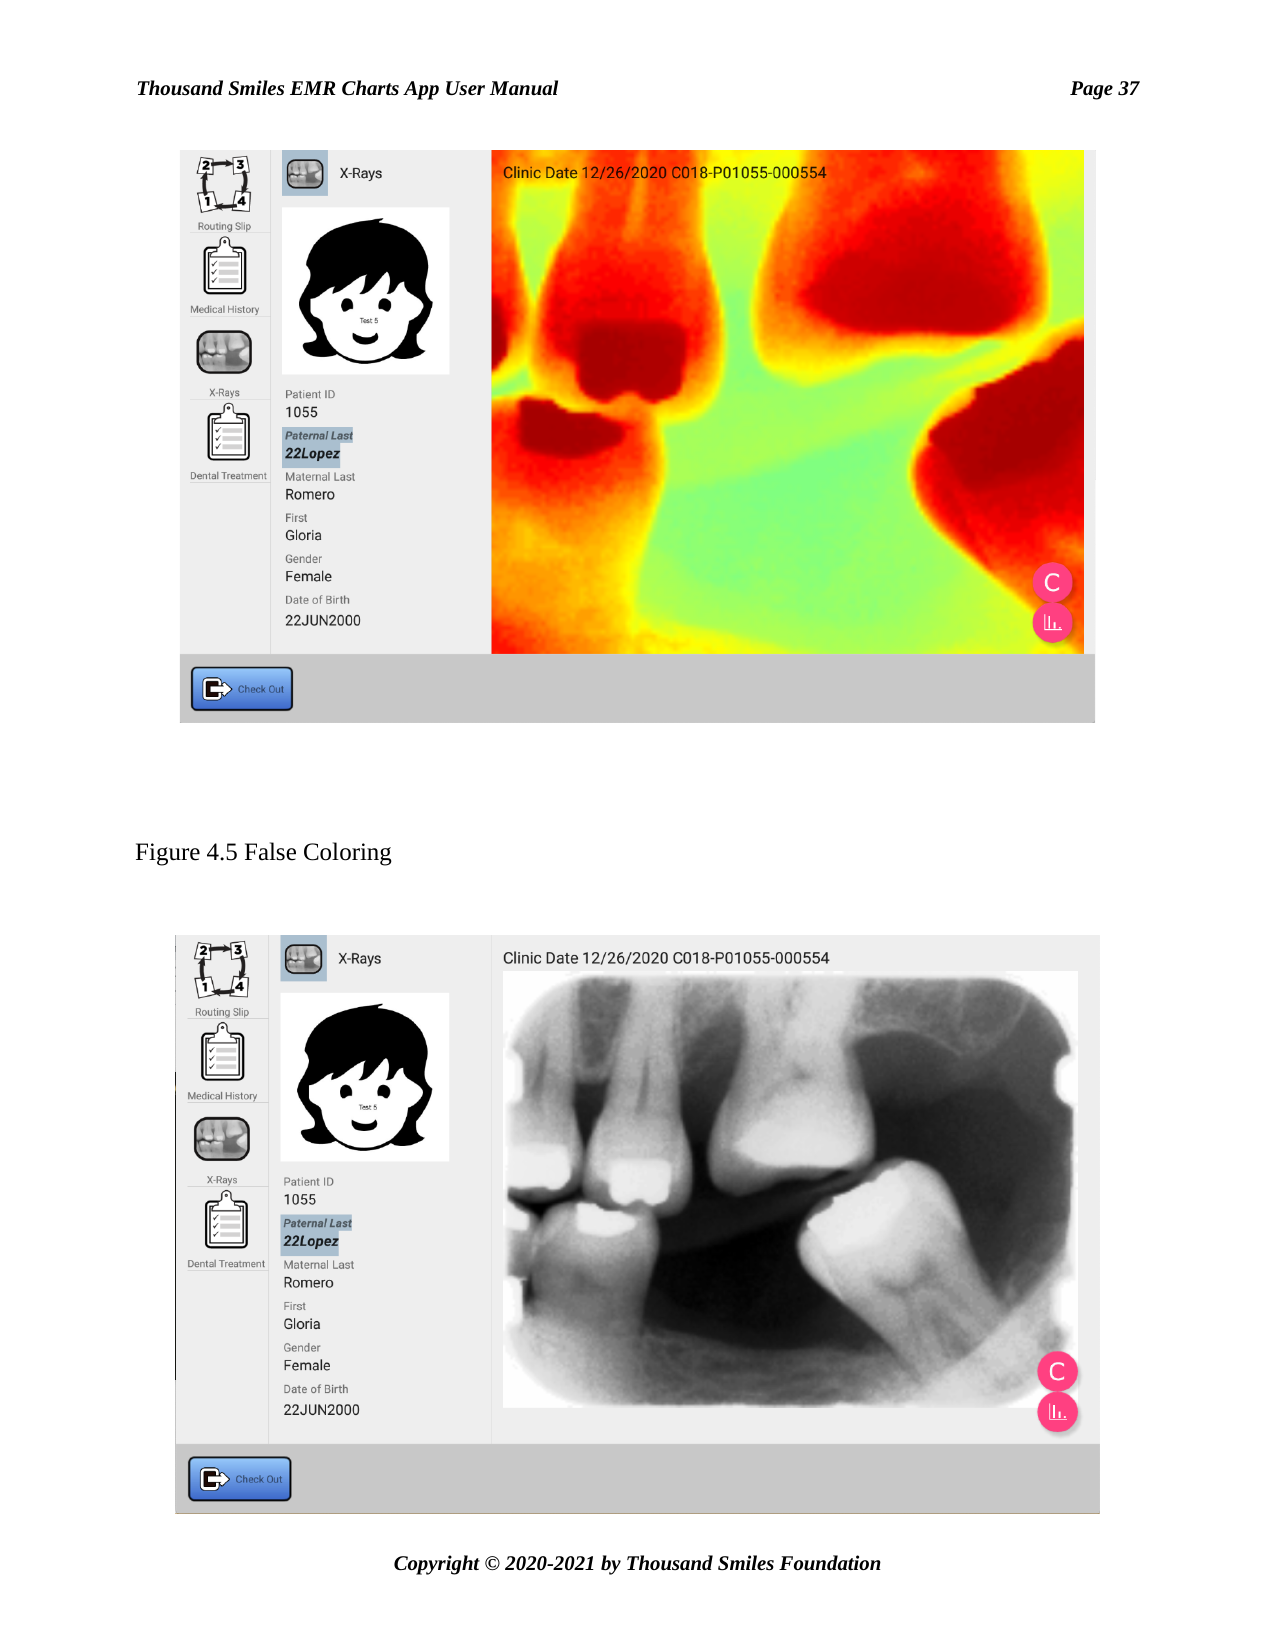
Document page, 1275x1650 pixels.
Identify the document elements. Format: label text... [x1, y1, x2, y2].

text Figure 4.5 False Coloring [135, 840, 1140, 865]
picture [179, 150, 1096, 723]
picture [175, 935, 1100, 1514]
